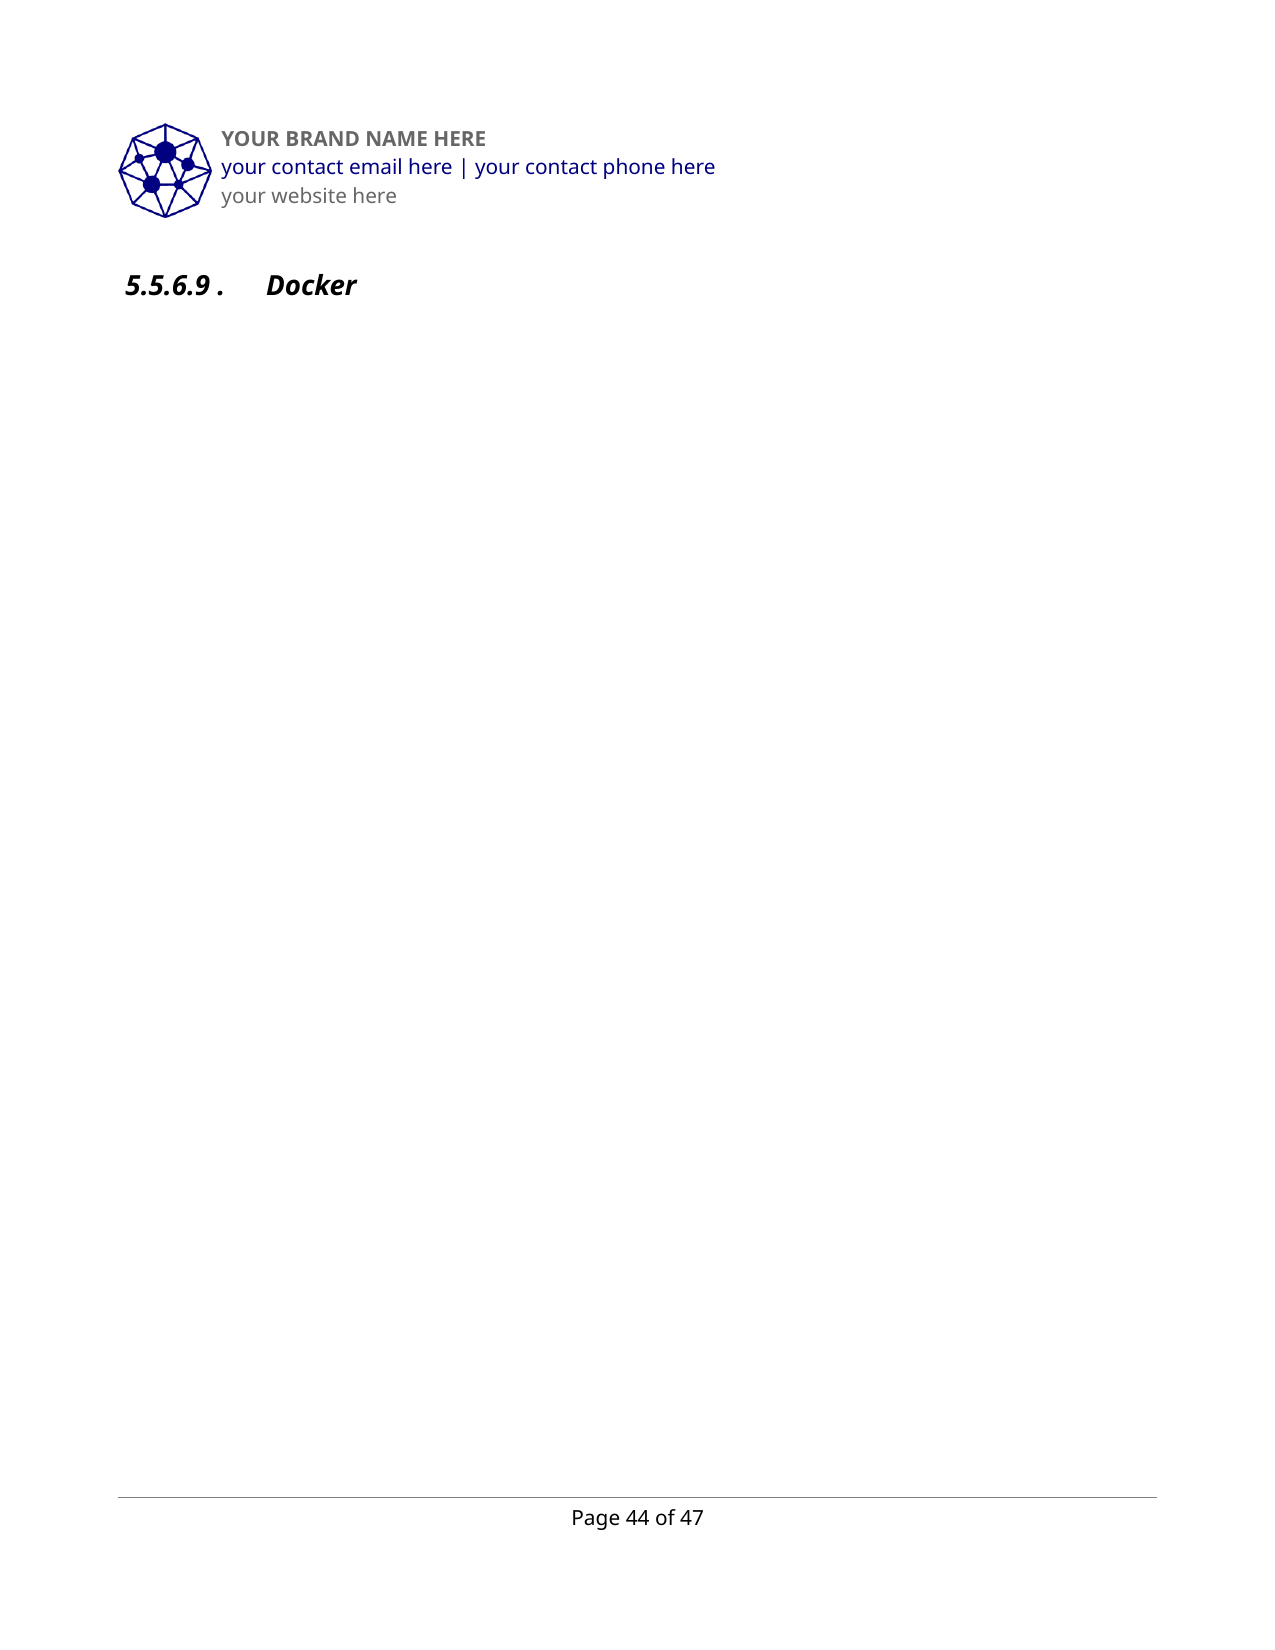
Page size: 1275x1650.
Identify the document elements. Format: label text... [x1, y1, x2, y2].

subtitle Docker [118, 265, 1157, 303]
picture [118, 123, 212, 218]
